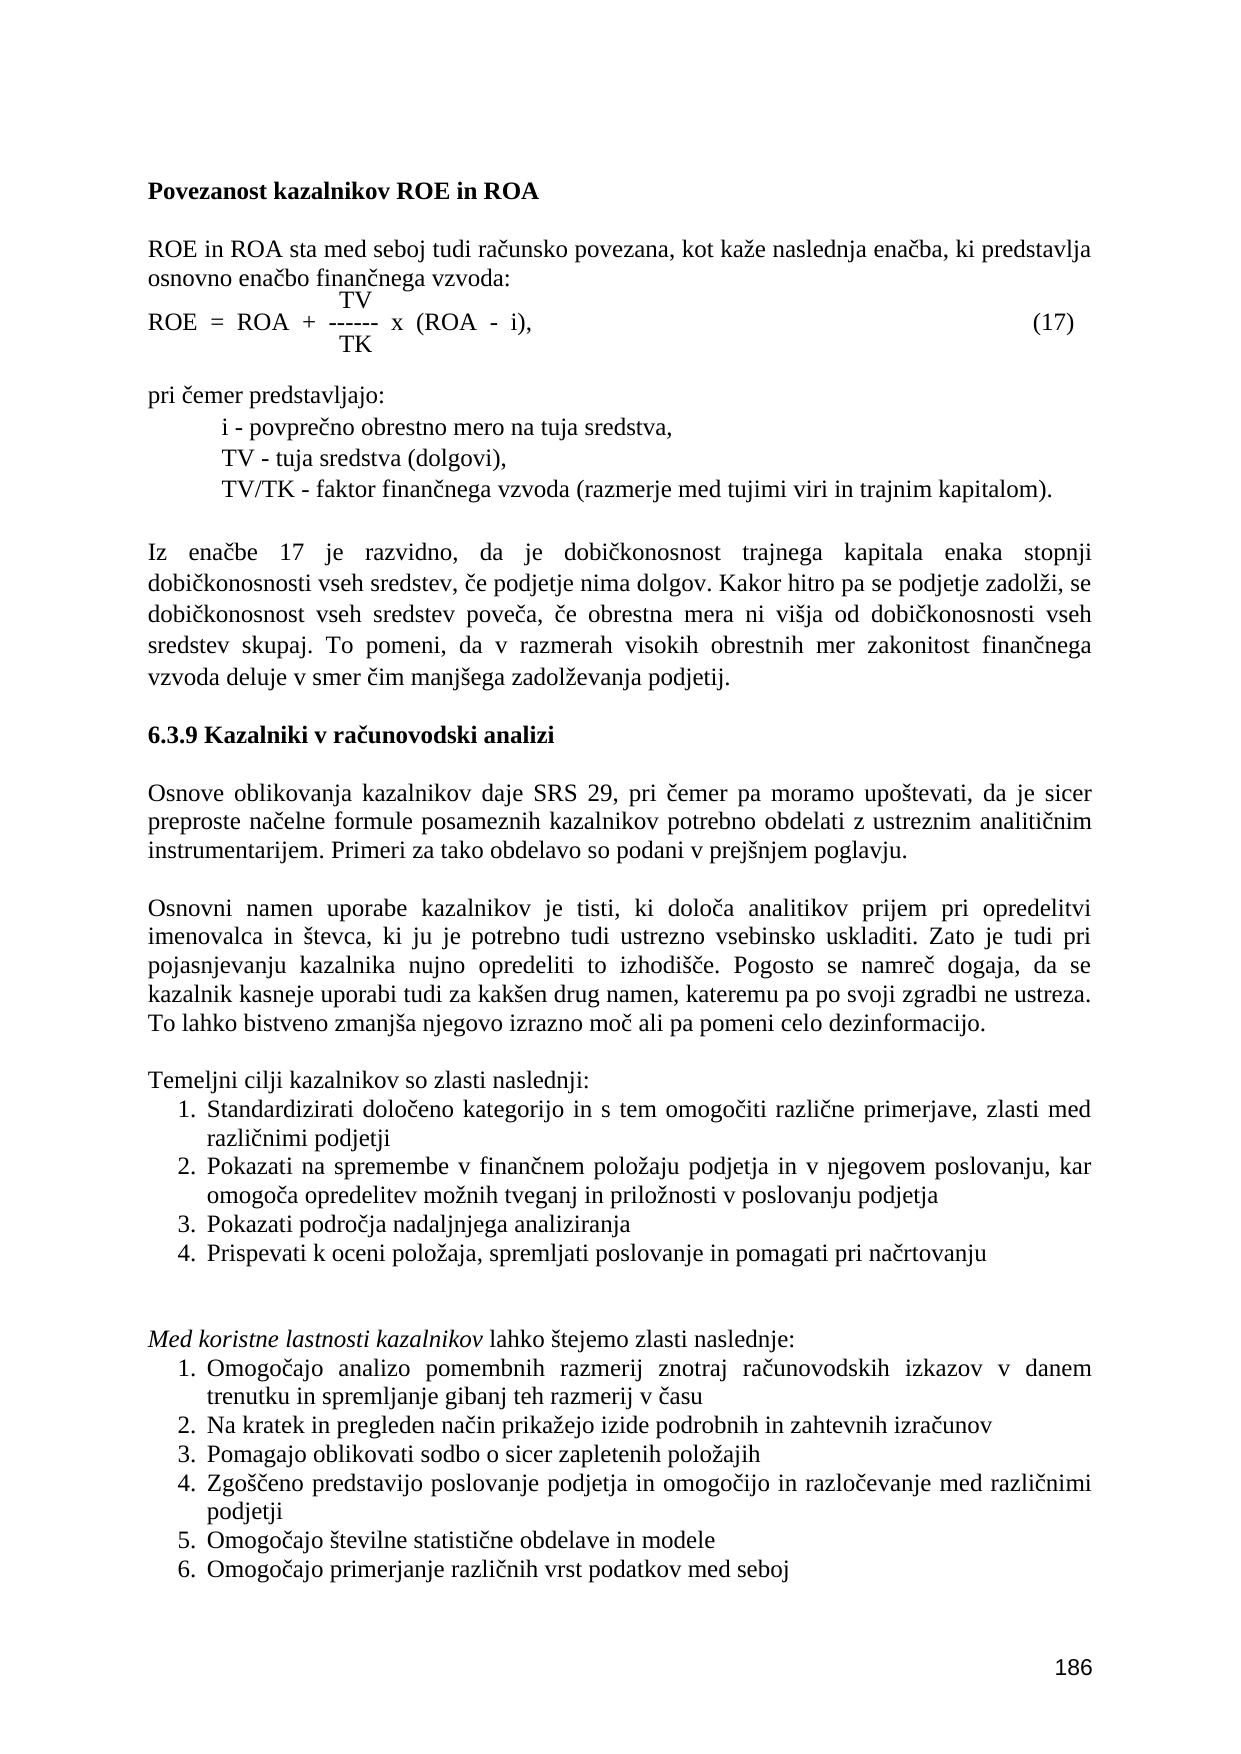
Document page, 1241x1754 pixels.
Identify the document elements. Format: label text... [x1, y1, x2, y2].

list Omogočajo primerjanje različnih vrst podatkov med seboj [177, 1554, 1093, 1583]
text Temeljni cilji kazalnikov so zlasti naslednji: [148, 1065, 1093, 1094]
text TV/TK - faktor finančnega vzvoda (razmerje med tujimi viri in trajnim kapitalom). [221, 473, 1093, 504]
text Med koristne lastnosti kazalnikov lahko štejemo zlasti naslednje: [148, 1324, 1093, 1353]
list Pokazati na spremembe v finančnem položaju podjetja in v njegovem poslovanju, kar omogoča opredelitev možnih tveganj in priložnosti v poslovanju podjetja [177, 1151, 1093, 1209]
text TV - tuja sredstva (dolgovi), [221, 441, 1093, 473]
text ROE in ROA sta med seboj tudi računsko povezana, kot kaže naslednja enačba, ki predstavlja osnovno enačbo finančnega vzvoda: [148, 234, 1093, 291]
list Prispevati k oceni položaja, spremljati poslovanje in pomagati pri načrtovanju [177, 1238, 1093, 1266]
list Omogočajo analizo pomembnih razmerij znotraj računovodskih izkazov v danem trenutku in spremljanje gibanj teh razmerij v času [177, 1353, 1093, 1410]
text Osnove oblikovanja kazalnikov daje SRS 29, pri čemer pa moramo upoštevati, da je sicer preproste načelne formule posameznih kazalnikov potrebno obdelati z ustreznim analitičnim instrumentarijem. Primeri za tako obdelavo so podani v prejšnjem poglavju. [148, 778, 1093, 864]
list Na kratek in pregleden način prikažejo izide podrobnih in zahtevnih izračunov [177, 1410, 1093, 1439]
text i - povprečno obrestno mero na tuja sredstva, [221, 410, 1093, 441]
list Pokazati področja nadaljnjega analiziranja [177, 1209, 1093, 1238]
text TV [148, 291, 1093, 313]
text TK [148, 335, 1093, 357]
list Omogočajo številne statistične obdelave in modele [177, 1525, 1093, 1554]
text Osnovni namen uporabe kazalnikov je tisti, ki določa analitikov prijem pri opredelitvi imenovalca in števca, ki ju je potrebno tudi ustrezno vsebinsko uskladiti. Zato je tudi pri pojasnjevanju kazalnika nujno opredeliti to izhodišče. Pogosto se namreč dogaja, da se kazalnik kasneje uporabi tudi za kakšen drug namen, kateremu pa po svoji zgradbi ne ustreza. To lahko bistveno zmanjša njegovo izrazno moč ali pa pomeni celo dezinformacijo. [148, 893, 1093, 1036]
text Iz enačbe 17 je razvidno, da je dobičkonosnost trajnega kapitala enaka stopnji dobičkonosnosti vseh sredstev, če podjetje nima dolgov. Kakor hitro pa se podjetje zadolži, se dobičkonosnost vseh sredstev poveča, če obrestna mera ni višja od dobičkonosnosti vseh sredstev skupaj. To pomeni, da v razmerah visokih obrestnih mer zakonitost finančnega vzvoda deluje v smer čim manjšega zadolževanja podjetij. [148, 535, 1093, 691]
list Standardizirati določeno kategorijo in s tem omogočiti različne primerjave, zlasti med različnimi podjetji [177, 1094, 1093, 1151]
list Pomagajo oblikovati sodbo o sicer zapletenih položajih [177, 1439, 1093, 1468]
subtitle 6.3.9 Kazalniki v računovodski analizi [148, 720, 1093, 749]
text pri čemer predstavljajo: [148, 379, 1093, 410]
text ROE = ROA + ------ x (ROA - i), (17) [148, 313, 1093, 335]
list Zgoščeno predstavijo poslovanje podjetja in omogočijo in razločevanje med različnimi podjetji [177, 1468, 1093, 1525]
text Povezanost kazalnikov ROE in ROA [148, 176, 1093, 205]
